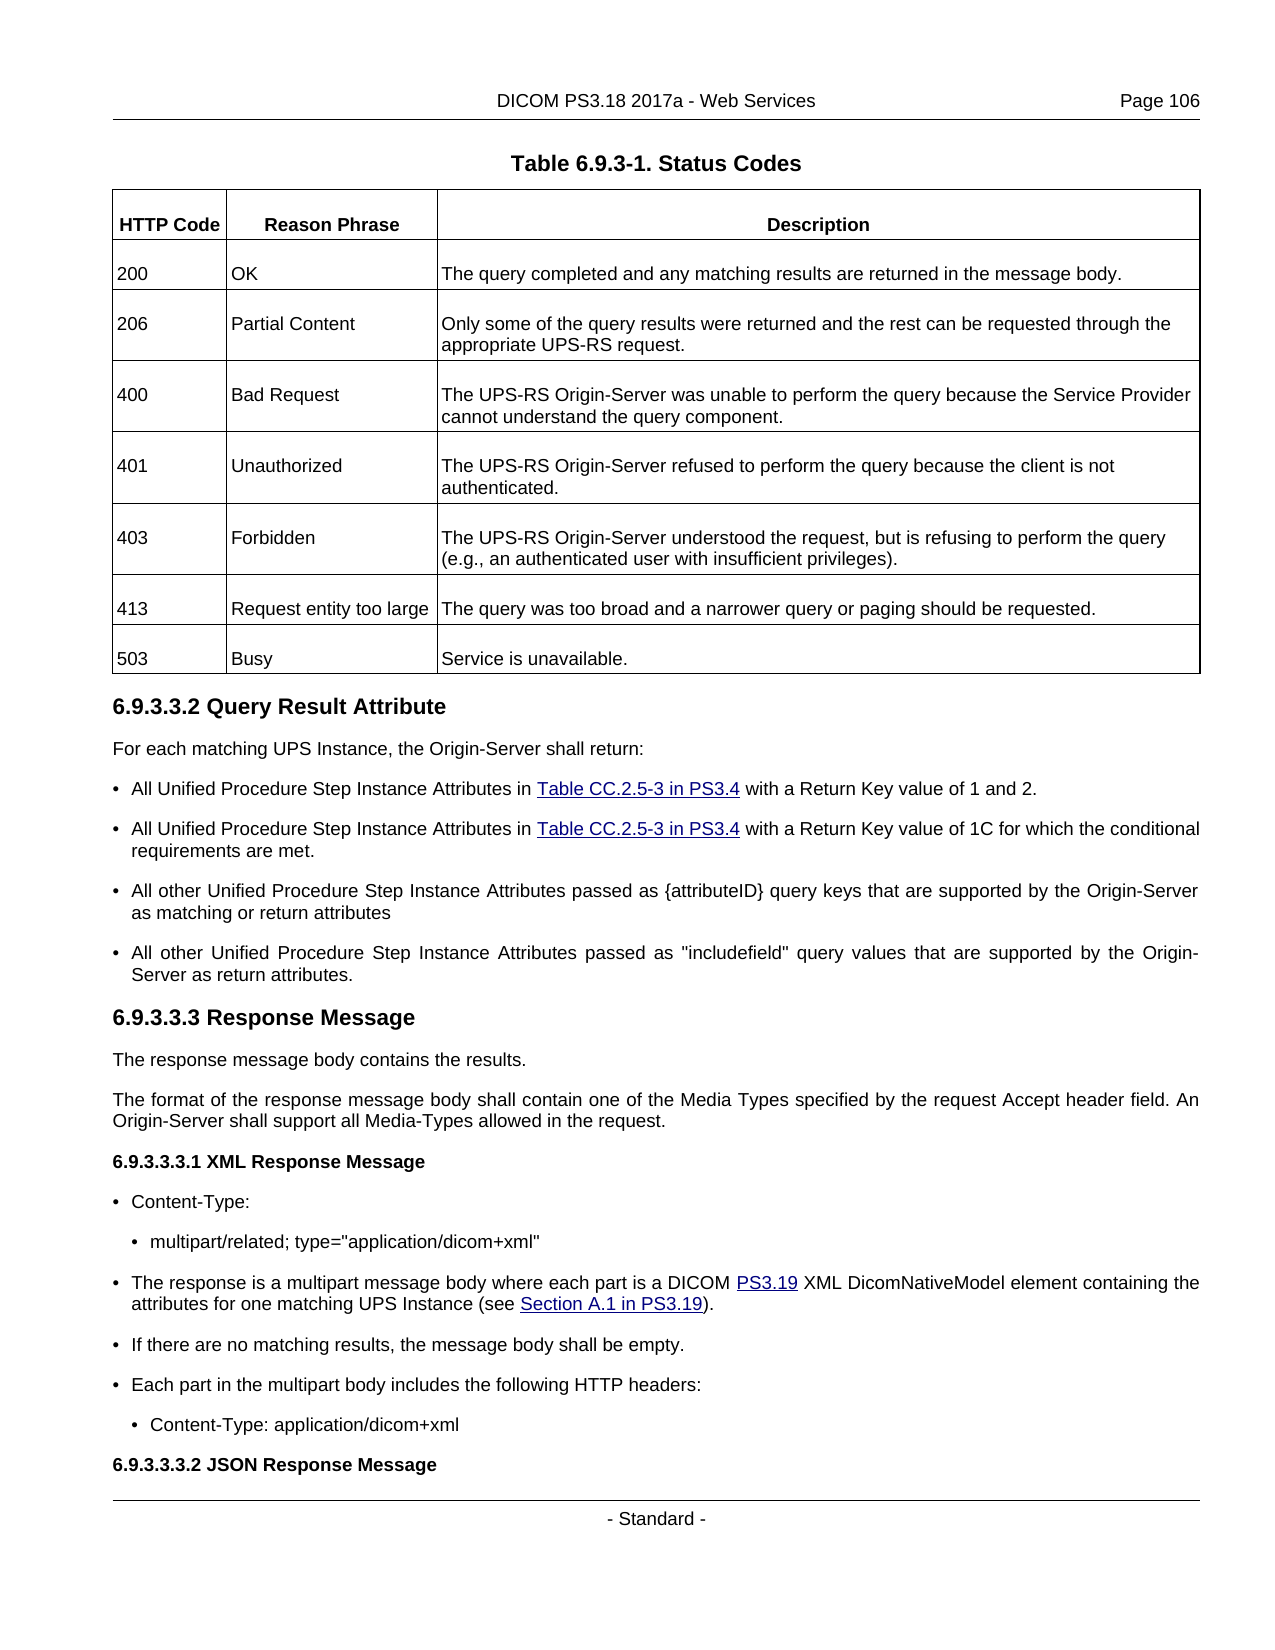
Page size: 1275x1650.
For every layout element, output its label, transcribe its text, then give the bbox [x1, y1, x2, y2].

list Each part in the multipart body includes the following HTTP headers: [112, 1374, 1200, 1395]
list If there are no matching results, the message body shall be empty. [112, 1333, 1200, 1355]
table_cell 400 [113, 361, 226, 431]
table_header Reason Phrase [227, 190, 437, 239]
list The response is a multipart message body where each part is a DICOM PS3.19 XML DicomNativeModel element containing the attributes for one matching UPS Instance (see Section A.1 in PS3.19). [112, 1271, 1200, 1314]
list All other Unified Procedure Step Instance Attributes passed as {attributeID} query keys that are supported by the Origin-Server as matching or return attributes [112, 880, 1200, 923]
table_cell Request entity too large [227, 575, 437, 623]
list All Unified Procedure Step Instance Attributes in Table CC.2.5-3 in PS3.4 with a Return Key value of 1C for which the conditional requirements are met. [112, 818, 1200, 861]
text 6.9.3.3.2 Query Result Attribute [112, 693, 1200, 719]
table_cell 206 [113, 290, 226, 360]
table_cell Unauthorized [227, 432, 437, 502]
list Content-Type: [112, 1191, 1200, 1212]
text 6.9.3.3.3 Response Message [112, 1004, 1200, 1029]
table_cell The UPS-RS Origin-Server was unable to perform the query because the Service Provider cannot understand the query component. [438, 361, 1199, 431]
table_cell The UPS-RS Origin-Server understood the request, but is refusing to perform the query (e.g., an authenticated user with insufficient privileges). [438, 504, 1199, 574]
table_cell 403 [113, 504, 226, 574]
text Table 6.9.3-1. Status Codes [112, 150, 1200, 176]
table_cell OK [227, 240, 437, 289]
text The format of the response message body shall contain one of the Media Types specified by the request Accept header field. An Origin-Server shall support all Media-Types allowed in the request. [112, 1089, 1200, 1132]
text The response message body contains the results. [112, 1048, 1200, 1070]
text For each matching UPS Instance, the Origin-Server shall return: [112, 737, 1200, 759]
text 6.9.3.3.3.1 XML Response Message [112, 1151, 1200, 1172]
table_cell Bad Request [227, 361, 437, 431]
list Content-Type: application/dicom+xml [131, 1414, 1200, 1436]
table_cell Partial Content [227, 290, 437, 360]
table_cell The query was too broad and a narrower query or paging should be requested. [438, 575, 1199, 623]
list All Unified Procedure Step Instance Attributes in Table CC.2.5-3 in PS3.4 with a Return Key value of 1 and 2. [112, 778, 1200, 799]
text 6.9.3.3.3.2 JSON Response Message [112, 1454, 1200, 1476]
table_cell Busy [227, 625, 437, 673]
table_cell 401 [113, 432, 226, 502]
table_cell 413 [113, 575, 226, 623]
table_cell 200 [113, 240, 226, 289]
table_cell 503 [113, 625, 226, 673]
table_cell The UPS-RS Origin-Server refused to perform the query because the client is not authenticated. [438, 432, 1199, 502]
table_header Description [438, 190, 1199, 239]
table_cell Service is unavailable. [438, 625, 1199, 673]
list All other Unified Procedure Step Instance Attributes passed as "includefield" query values that are supported by the Origin-Server as return attributes. [112, 942, 1200, 985]
table_cell The query completed and any matching results are returned in the message body. [438, 240, 1199, 289]
table_cell Only some of the query results were returned and the rest can be requested through the appropriate UPS-RS request. [438, 290, 1199, 360]
list multipart/related; type="application/dicom+xml" [131, 1231, 1200, 1253]
table_header HTTP Code [113, 190, 226, 239]
table_cell Forbidden [227, 504, 437, 574]
